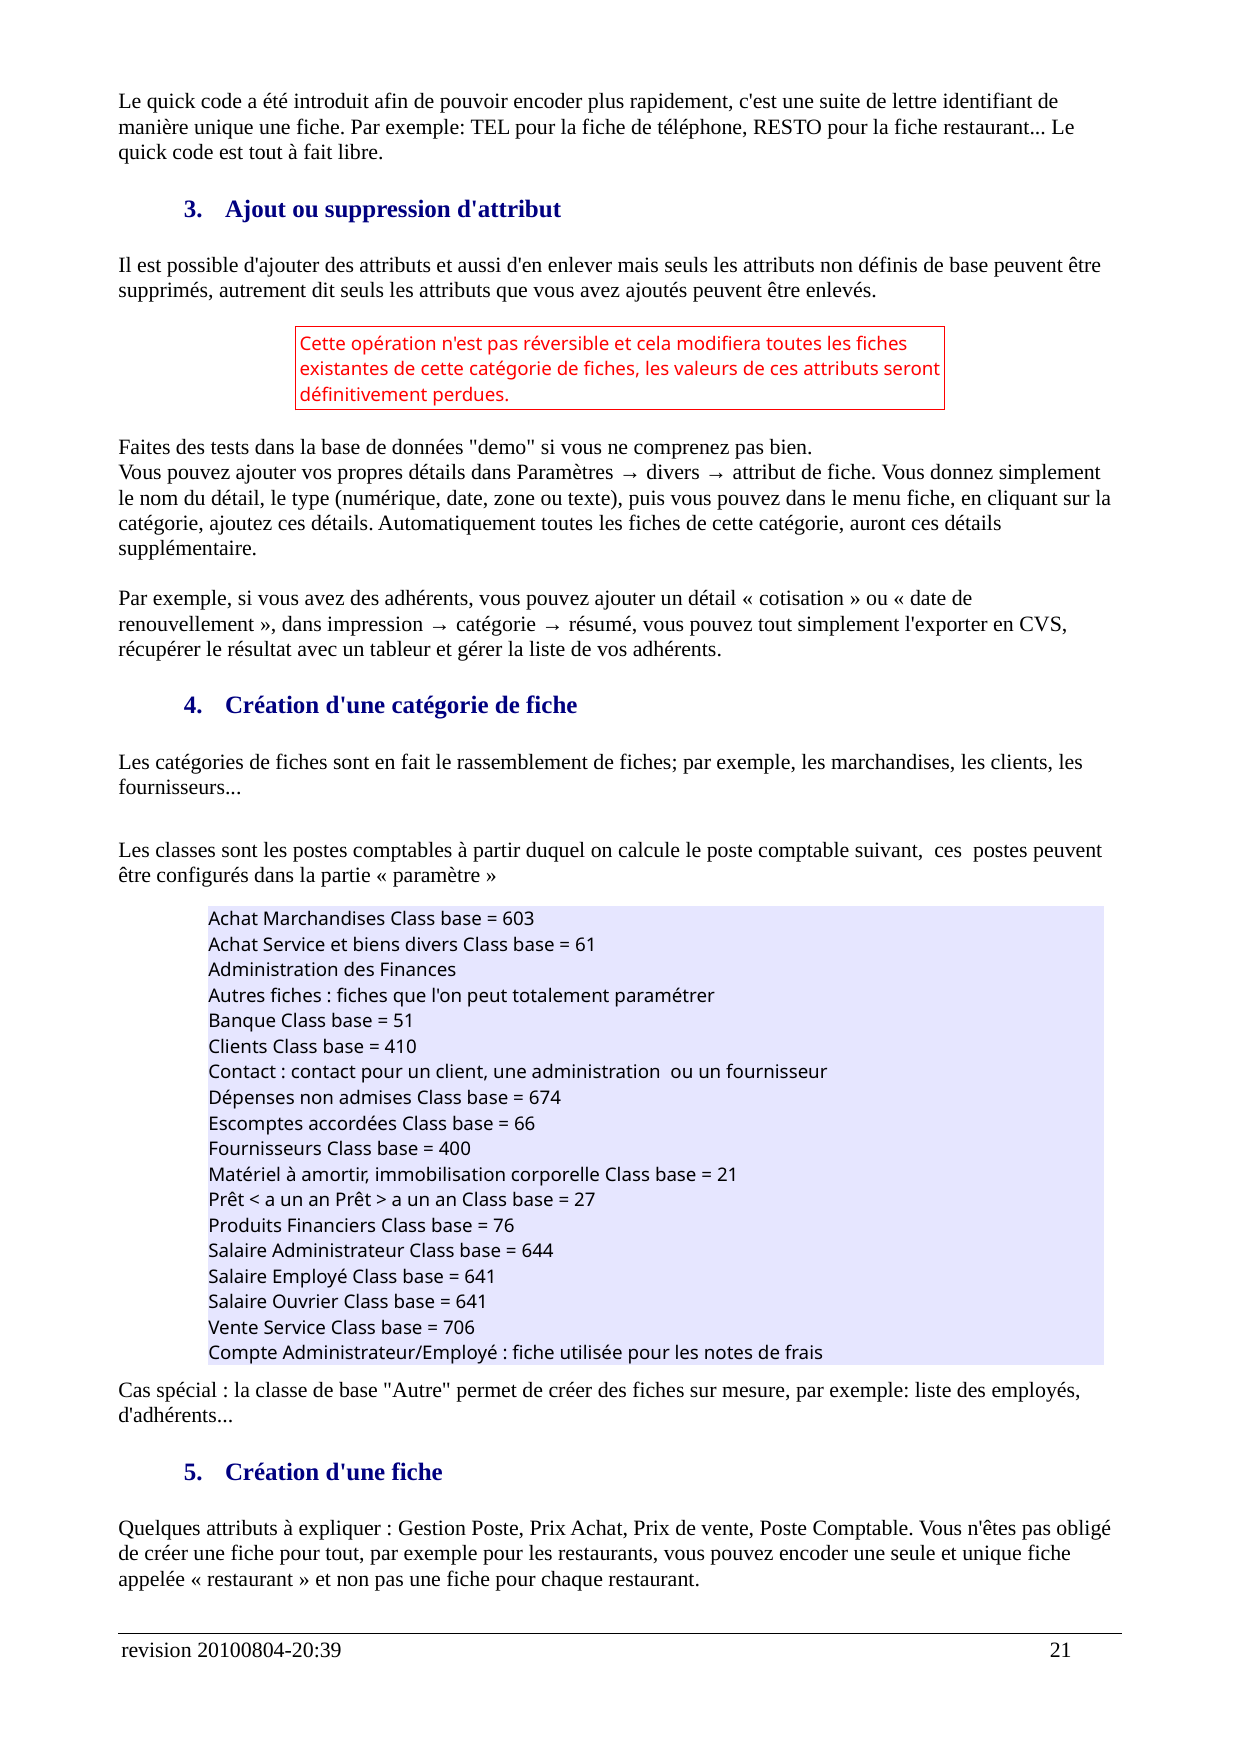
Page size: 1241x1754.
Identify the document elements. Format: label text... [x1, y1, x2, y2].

text Par exemple, si vous avez des adhérents, vous pouvez ajouter un détail « cotisation » ou « date de renouvellement », dans impression → catégorie → résumé, vous pouvez tout simplement l'exporter en CVS, récupérer le résultat avec un tableur et gérer la liste de vos adhérents. [118, 585, 1122, 661]
text Les classes sont les postes comptables à partir duquel on calcule le poste comptable suivant, ces postes peuvent être configurés dans la partie « paramètre » [118, 837, 1122, 887]
subtitle Création d'une catégorie de fiche [177, 690, 1122, 719]
text Le quick code a été introduit afin de pouvoir encoder plus rapidement, c'est une suite de lettre identifiant de manière unique une fiche. Par exemple: TEL pour la fiche de téléphone, RESTO pour la fiche restaurant... Le quick code est tout à fait libre. [118, 88, 1122, 164]
subtitle Ajout ou suppression d'attribut [177, 194, 1122, 222]
text Achat Marchandises Class base = 603 Achat Service et biens divers Class base = 61 Administration des Finances Autres fiches : fiches que l'on peut totalement paramétrer Banque Class base = 51 Clients Class base = 410 Contact : contact pour un client, une administration ou un fournisseur Dépenses non admises Class base = 674 Escomptes accordées Class base = 66 Fournisseurs Class base = 400 Matériel à amortir, immobilisation corporelle Class base = 21 Prêt < a un an Prêt > a un an Class base = 27 Produits Financiers Class base = 76 Salaire Administrateur Class base = 644 Salaire Employé Class base = 641 Salaire Ouvrier Class base = 641 Vente Service Class base = 706 Compte Administrateur/Employé : fiche utilisée pour les notes de frais [208, 906, 1104, 1365]
text Il est possible d'ajouter des attributs et aussi d'en enlever mais seuls les attributs non définis de base peuvent être supprimés, autrement dit seuls les attributs que vous avez ajoutés peuvent être enlevés. [118, 252, 1122, 302]
text Cas spécial : la classe de base "Autre" permet de créer des fiches sur mesure, par exemple: liste des employés, d'adhérents... [118, 1377, 1122, 1427]
text Cette opération n'est pas réversible et cela modifiera toutes les fiches existantes de cette catégorie de fiches, les valeurs de ces attributs seront définitivement perdues. [296, 327, 944, 409]
text Faites des tests dans la base de données "demo" si vous ne comprenez pas bien. [118, 434, 1122, 459]
text Les catégories de fiches sont en fait le rassemblement de fiches; par exemple, les marchandises, les clients, les fournisseurs... [118, 749, 1122, 799]
subtitle Création d'une fiche [177, 1457, 1122, 1486]
text Quelques attributs à expliquer : Gestion Poste, Prix Achat, Prix de vente, Poste Comptable. Vous n'êtes pas obligé de créer une fiche pour tout, par exemple pour les restaurants, vous pouvez encoder une seule et unique fiche appelée « restaurant » et non pas une fiche pour chaque restaurant. [118, 1515, 1122, 1591]
text Vous pouvez ajouter vos propres détails dans Paramètres → divers → attribut de fiche. Vous donnez simplement le nom du détail, le type (numérique, date, zone ou texte), puis vous pouvez dans le menu fiche, en cliquant sur la catégorie, ajoutez ces détails. Automatiquement toutes les fiches de cette catégorie, auront ces détails supplémentaire. [118, 459, 1122, 560]
